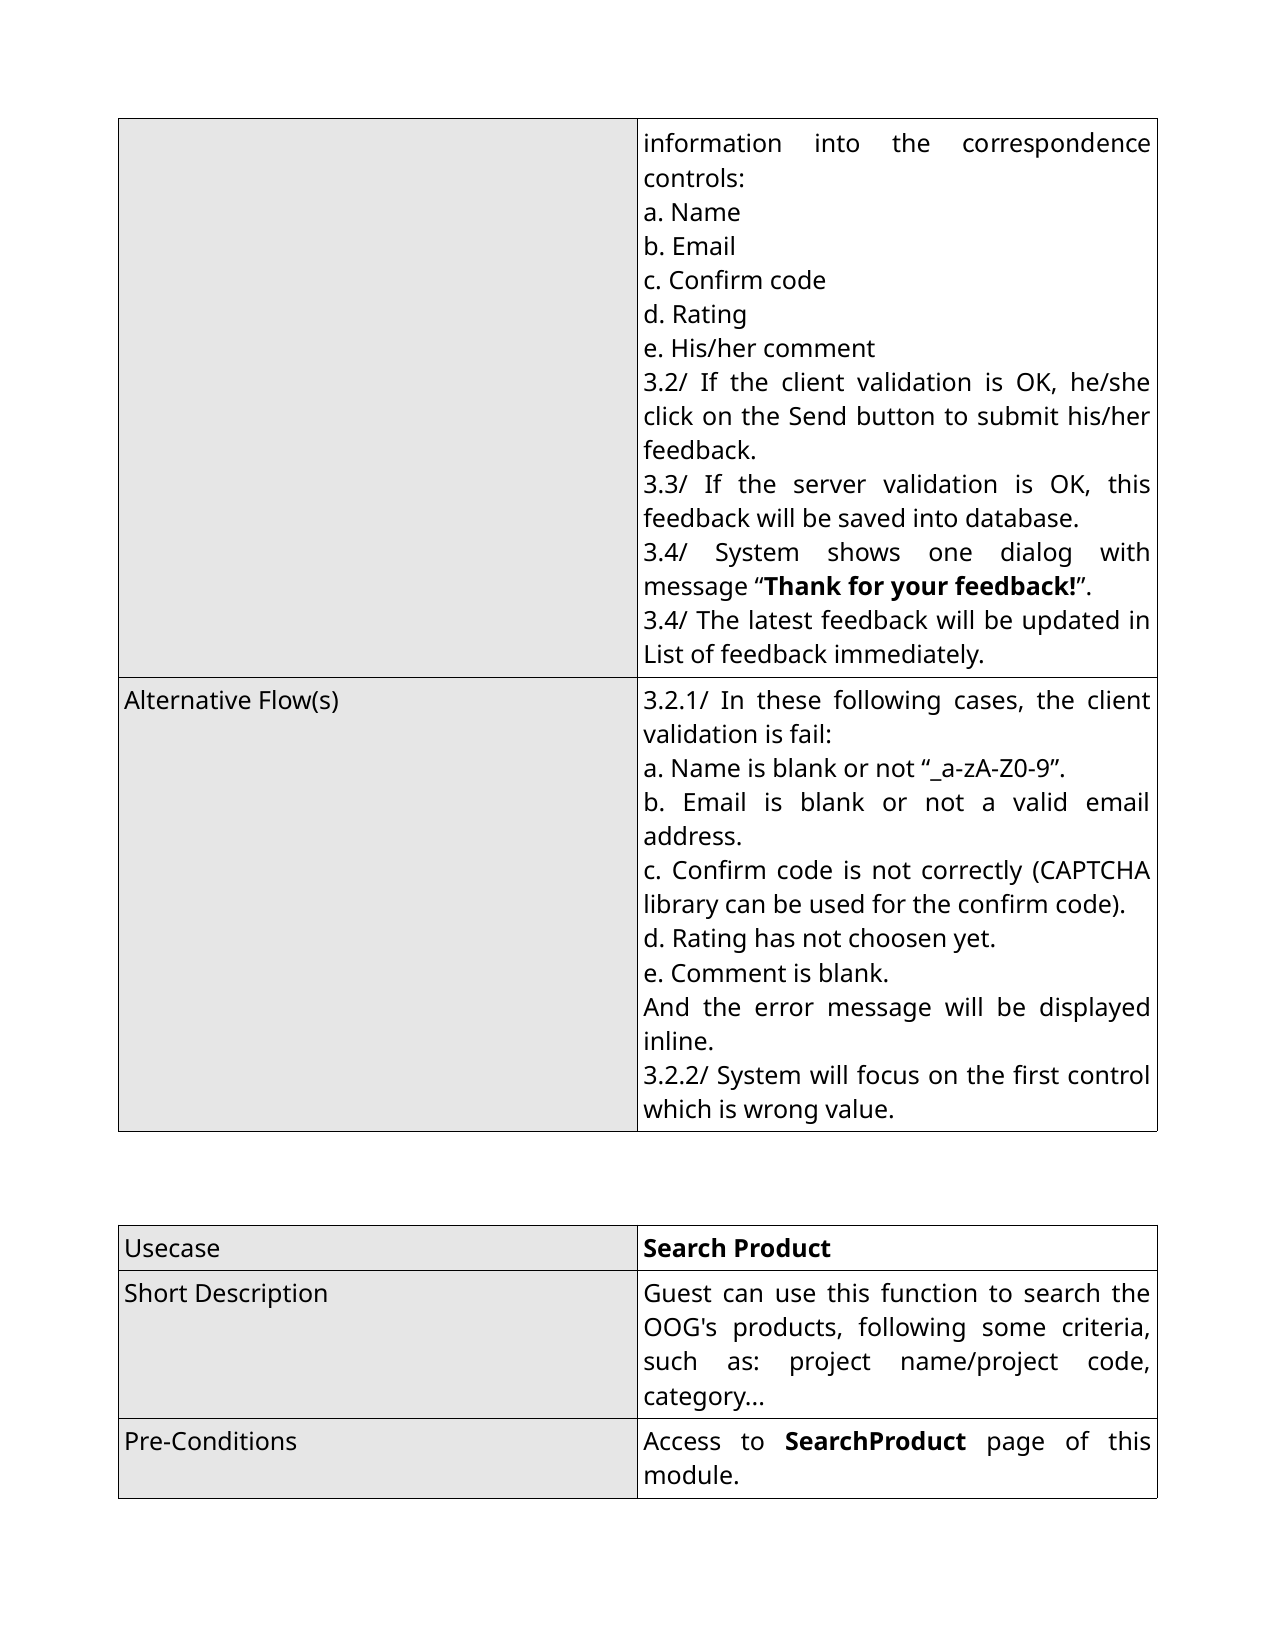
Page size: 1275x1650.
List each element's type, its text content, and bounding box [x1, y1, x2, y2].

table_cell 3.2.1/ In these following cases, the client validation is fail: a. Name is blank or not “_a-zA-Z0-9”. b. Email is blank or not a valid email address. c. Confirm code is not correctly (CAPTCHA library can be used for the confirm code). d. Rating has not choosen yet. e. Comment is blank. And the error message will be displayed inline. 3.2.2/ System will focus on the first control which is wrong value. [638, 678, 1157, 1131]
table_header Search Product [638, 1226, 1157, 1270]
table_cell Access to SearchProduct page of this module. [638, 1419, 1157, 1498]
table_cell Alternative Flow(s) [119, 678, 637, 1131]
table_cell Guest can use this function to search the OOG's products, following some criteria, such as: project name/project code, category... [638, 1271, 1157, 1418]
table_cell [119, 119, 637, 677]
table_cell information into the correspondence controls: a. Name b. Email c. Confirm code d. Rating e. His/her comment 3.2/ If the client validation is OK, he/she click on the Send button to submit his/her feedback. 3.3/ If the server validation is OK, this feedback will be saved into database. 3.4/ System shows one dialog with message “Thank for your feedback!”. 3.4/ The latest feedback will be updated in List of feedback immediately. [638, 119, 1157, 677]
table_cell Pre-Conditions [119, 1419, 637, 1498]
table_header Usecase [119, 1226, 637, 1270]
table_cell Short Description [119, 1271, 637, 1418]
